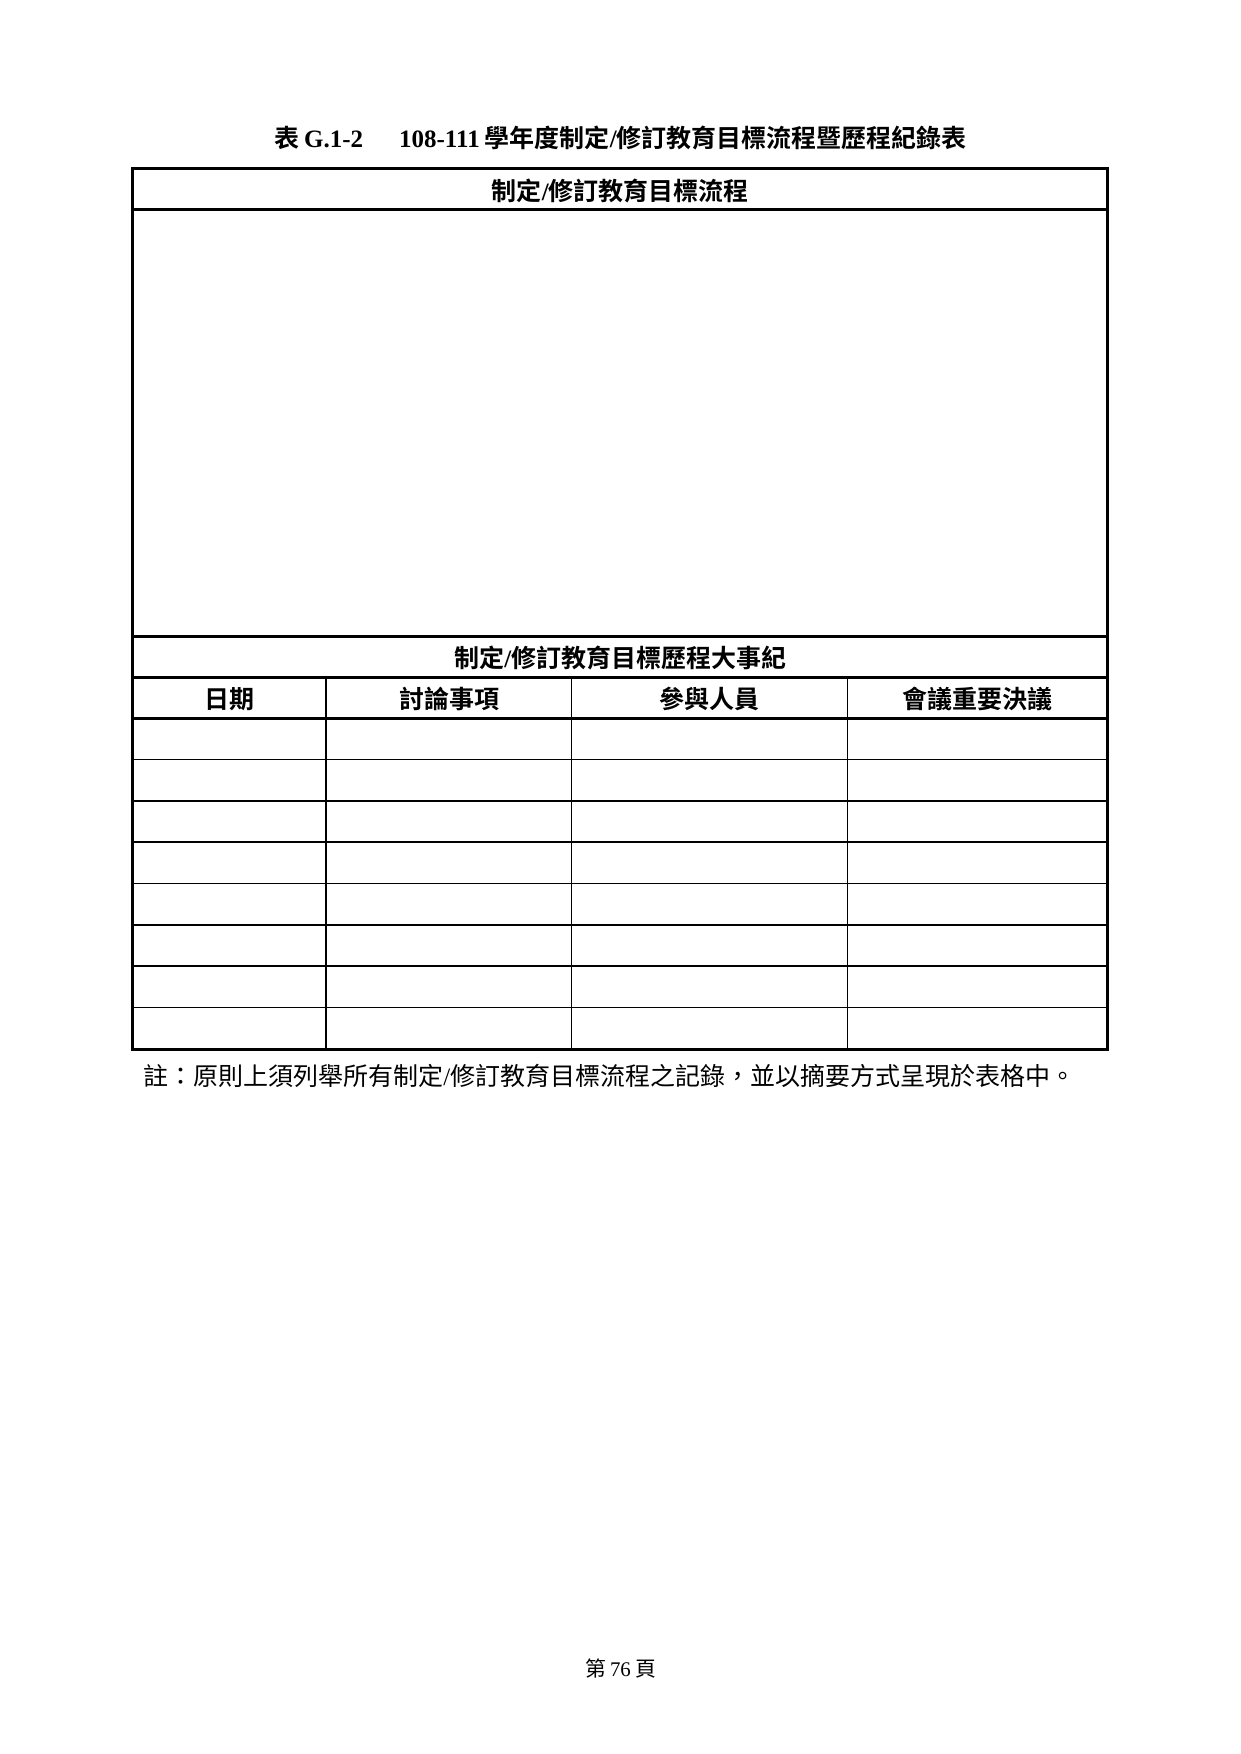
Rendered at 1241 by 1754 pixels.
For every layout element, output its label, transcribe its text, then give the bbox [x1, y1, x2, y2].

table_cell [134, 211, 1106, 634]
table_cell [848, 802, 1106, 841]
table_header 制定/修訂教育目標流程 [134, 170, 1106, 208]
table_cell [848, 967, 1106, 1007]
table_cell [134, 720, 325, 758]
table_cell [134, 884, 325, 924]
table_cell [848, 926, 1106, 965]
table_cell [134, 1008, 325, 1048]
table_cell [327, 1008, 571, 1048]
table_cell [327, 802, 571, 841]
table_cell [572, 720, 847, 758]
text 註：原則上須列舉所有制定/修訂教育目標流程之記錄，並以摘要方式呈現於表格中。 [143, 1056, 1122, 1092]
table_cell 會議重要決議 [848, 679, 1106, 717]
table_cell [327, 884, 571, 924]
table_cell 參與人員 [572, 679, 847, 717]
table_cell [572, 843, 847, 883]
table_cell 日期 [134, 679, 325, 717]
table_cell [134, 967, 325, 1007]
table_cell [572, 1008, 847, 1048]
table_cell [848, 760, 1106, 800]
table_cell [134, 760, 325, 800]
table_cell [572, 760, 847, 800]
table_cell 討論事項 [327, 679, 571, 717]
table_cell [572, 802, 847, 841]
table_cell [327, 720, 571, 758]
table_cell [134, 926, 325, 965]
table_cell 制定/修訂教育目標歷程大事紀 [134, 638, 1106, 676]
text 表G.1-2 108-111學年度制定/修訂教育目標流程暨歷程紀錄表 [118, 118, 1122, 154]
table_cell [327, 843, 571, 883]
table_cell [327, 967, 571, 1007]
table_cell [572, 884, 847, 924]
table_cell [327, 760, 571, 800]
table_cell [848, 720, 1106, 758]
table_cell [572, 926, 847, 965]
table_cell [848, 1008, 1106, 1048]
table_cell [572, 967, 847, 1007]
table_cell [848, 884, 1106, 924]
table_cell [327, 926, 571, 965]
table_cell [848, 843, 1106, 883]
table_cell [134, 802, 325, 841]
table_cell [134, 843, 325, 883]
